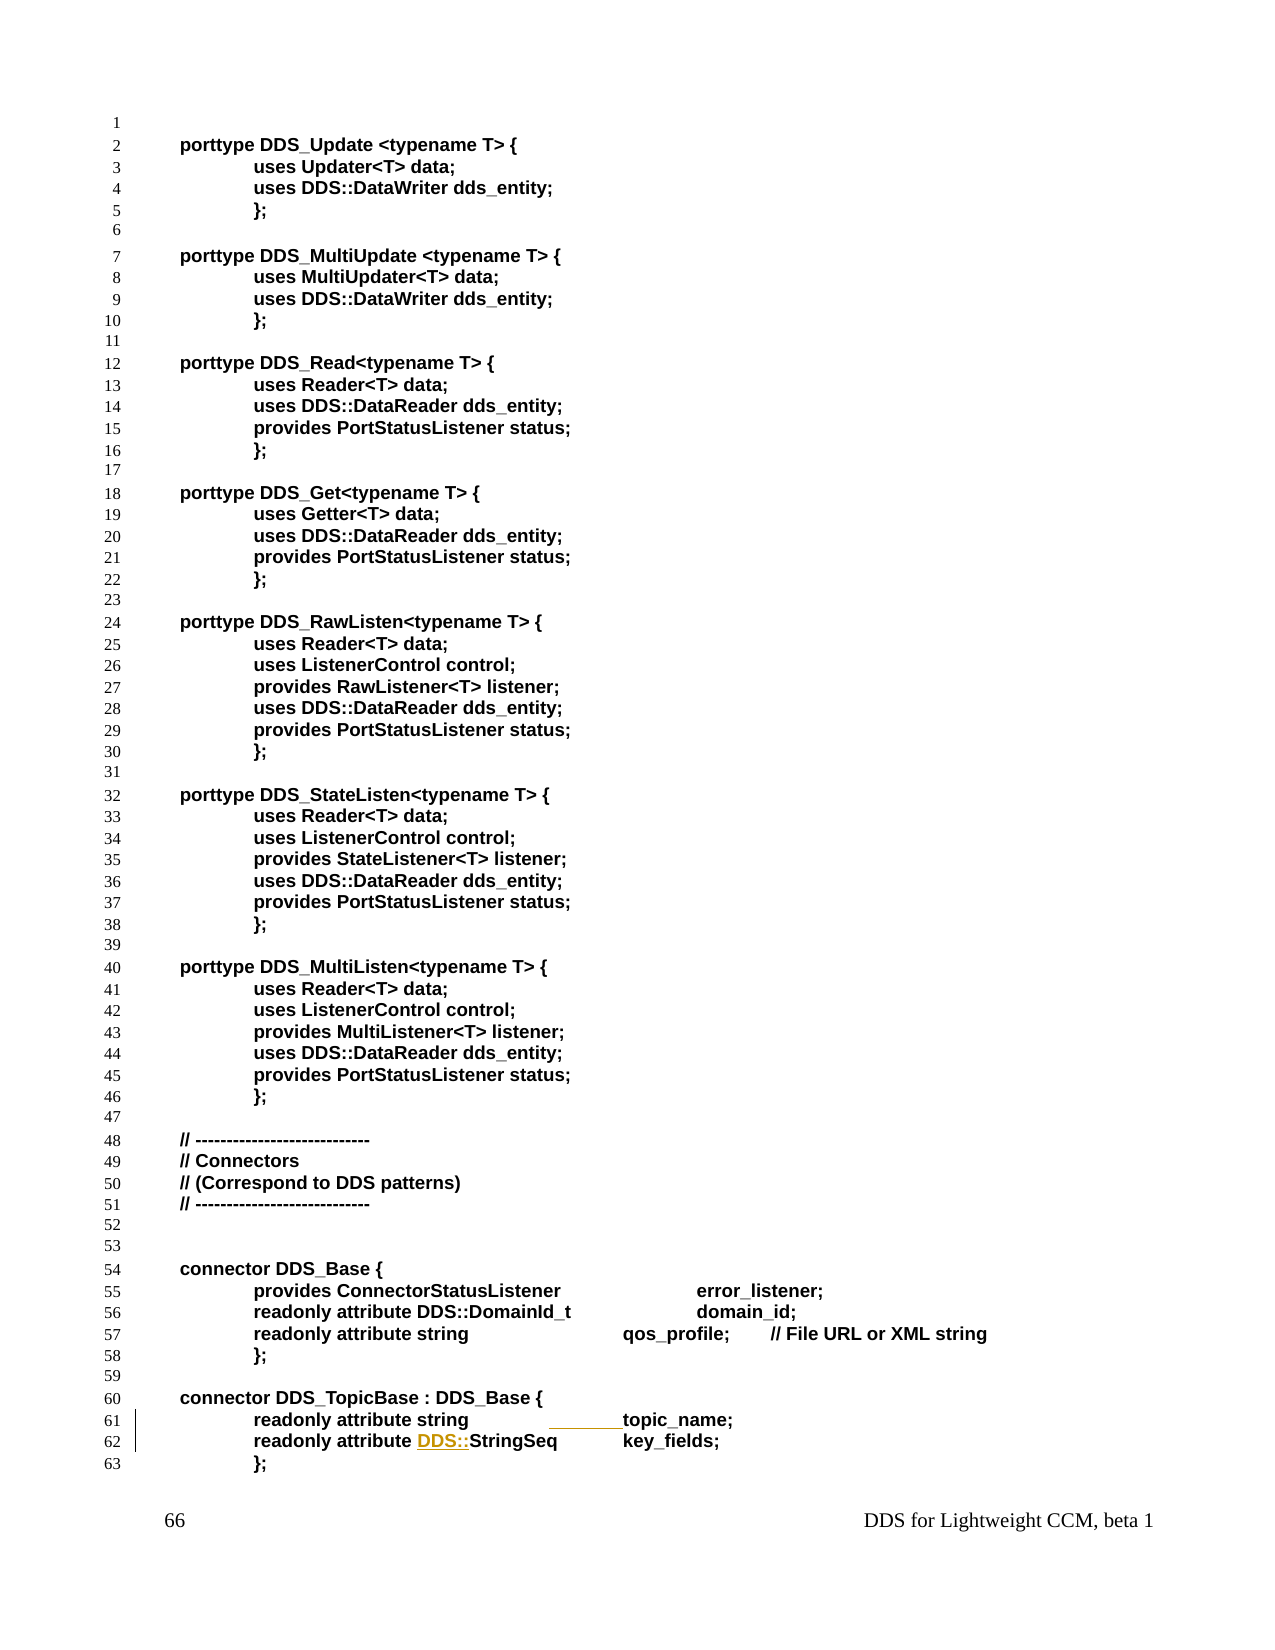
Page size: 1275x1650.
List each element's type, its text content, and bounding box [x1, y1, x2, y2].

text provides PortStatusListener status; [179, 719, 1200, 740]
text uses DDS::DataWriter dds_entity; [179, 177, 1200, 199]
text readonly attribute string qos_profile; // File URL or XML string [179, 1322, 1200, 1344]
text }; [179, 568, 1200, 589]
text readonly attribute DDS::DomainId_t domain_id; [179, 1301, 1200, 1322]
text provides RawListener<T> listener; [179, 676, 1200, 697]
text uses MultiUpdater<T> data; [179, 266, 1200, 287]
text uses DDS::DataReader dds_entity; [179, 1042, 1200, 1064]
text uses DDS::DataWriter dds_entity; [179, 287, 1200, 309]
text provides PortStatusListener status; [179, 1064, 1200, 1085]
text readonly attribute string topic_name; [179, 1409, 1200, 1430]
text }; [179, 1452, 1200, 1473]
text porttype DDS_Update <typename T> { [179, 134, 1200, 156]
text }; [179, 740, 1200, 762]
text }; [179, 913, 1200, 934]
text connector DDS_TopicBase : DDS_Base { [179, 1387, 1200, 1409]
text uses DDS::DataReader dds_entity; [179, 697, 1200, 719]
text }; [179, 1085, 1200, 1107]
text readonly attribute DDS::StringSeq key_fields; [179, 1430, 1200, 1452]
text // Connectors [179, 1150, 1200, 1172]
text uses ListenerControl control; [179, 999, 1200, 1021]
text }; [179, 199, 1200, 220]
text uses Reader<T> data; [179, 374, 1200, 395]
text provides PortStatusListener status; [179, 891, 1200, 913]
text // ---------------------------- [179, 1128, 1200, 1150]
text }; [179, 1344, 1200, 1366]
text uses Reader<T> data; [179, 632, 1200, 654]
text porttype DDS_MultiUpdate <typename T> { [179, 244, 1200, 266]
text porttype DDS_MultiListen<typename T> { [179, 956, 1200, 977]
text provides ConnectorStatusListener error_listener; [179, 1279, 1200, 1301]
text uses Updater<T> data; [179, 156, 1200, 177]
text uses Getter<T> data; [179, 503, 1200, 525]
text provides PortStatusListener status; [179, 417, 1200, 438]
text uses DDS::DataReader dds_entity; [179, 870, 1200, 891]
text uses Reader<T> data; [179, 805, 1200, 827]
text provides MultiListener<T> listener; [179, 1021, 1200, 1042]
text }; [179, 438, 1200, 460]
text porttype DDS_Get<typename T> { [179, 482, 1200, 503]
text // ---------------------------- [179, 1193, 1200, 1215]
text uses ListenerControl control; [179, 827, 1200, 848]
text connector DDS_Base { [179, 1258, 1200, 1279]
text porttype DDS_RawListen<typename T> { [179, 611, 1200, 632]
text }; [179, 309, 1200, 331]
text porttype DDS_StateListen<typename T> { [179, 783, 1200, 805]
text provides StateListener<T> listener; [179, 848, 1200, 870]
text uses ListenerControl control; [179, 654, 1200, 676]
text uses DDS::DataReader dds_entity; [179, 525, 1200, 546]
text uses DDS::DataReader dds_entity; [179, 395, 1200, 417]
text porttype DDS_Read<typename T> { [179, 352, 1200, 374]
text provides PortStatusListener status; [179, 546, 1200, 568]
text uses Reader<T> data; [179, 977, 1200, 999]
text // (Correspond to DDS patterns) [179, 1172, 1200, 1193]
